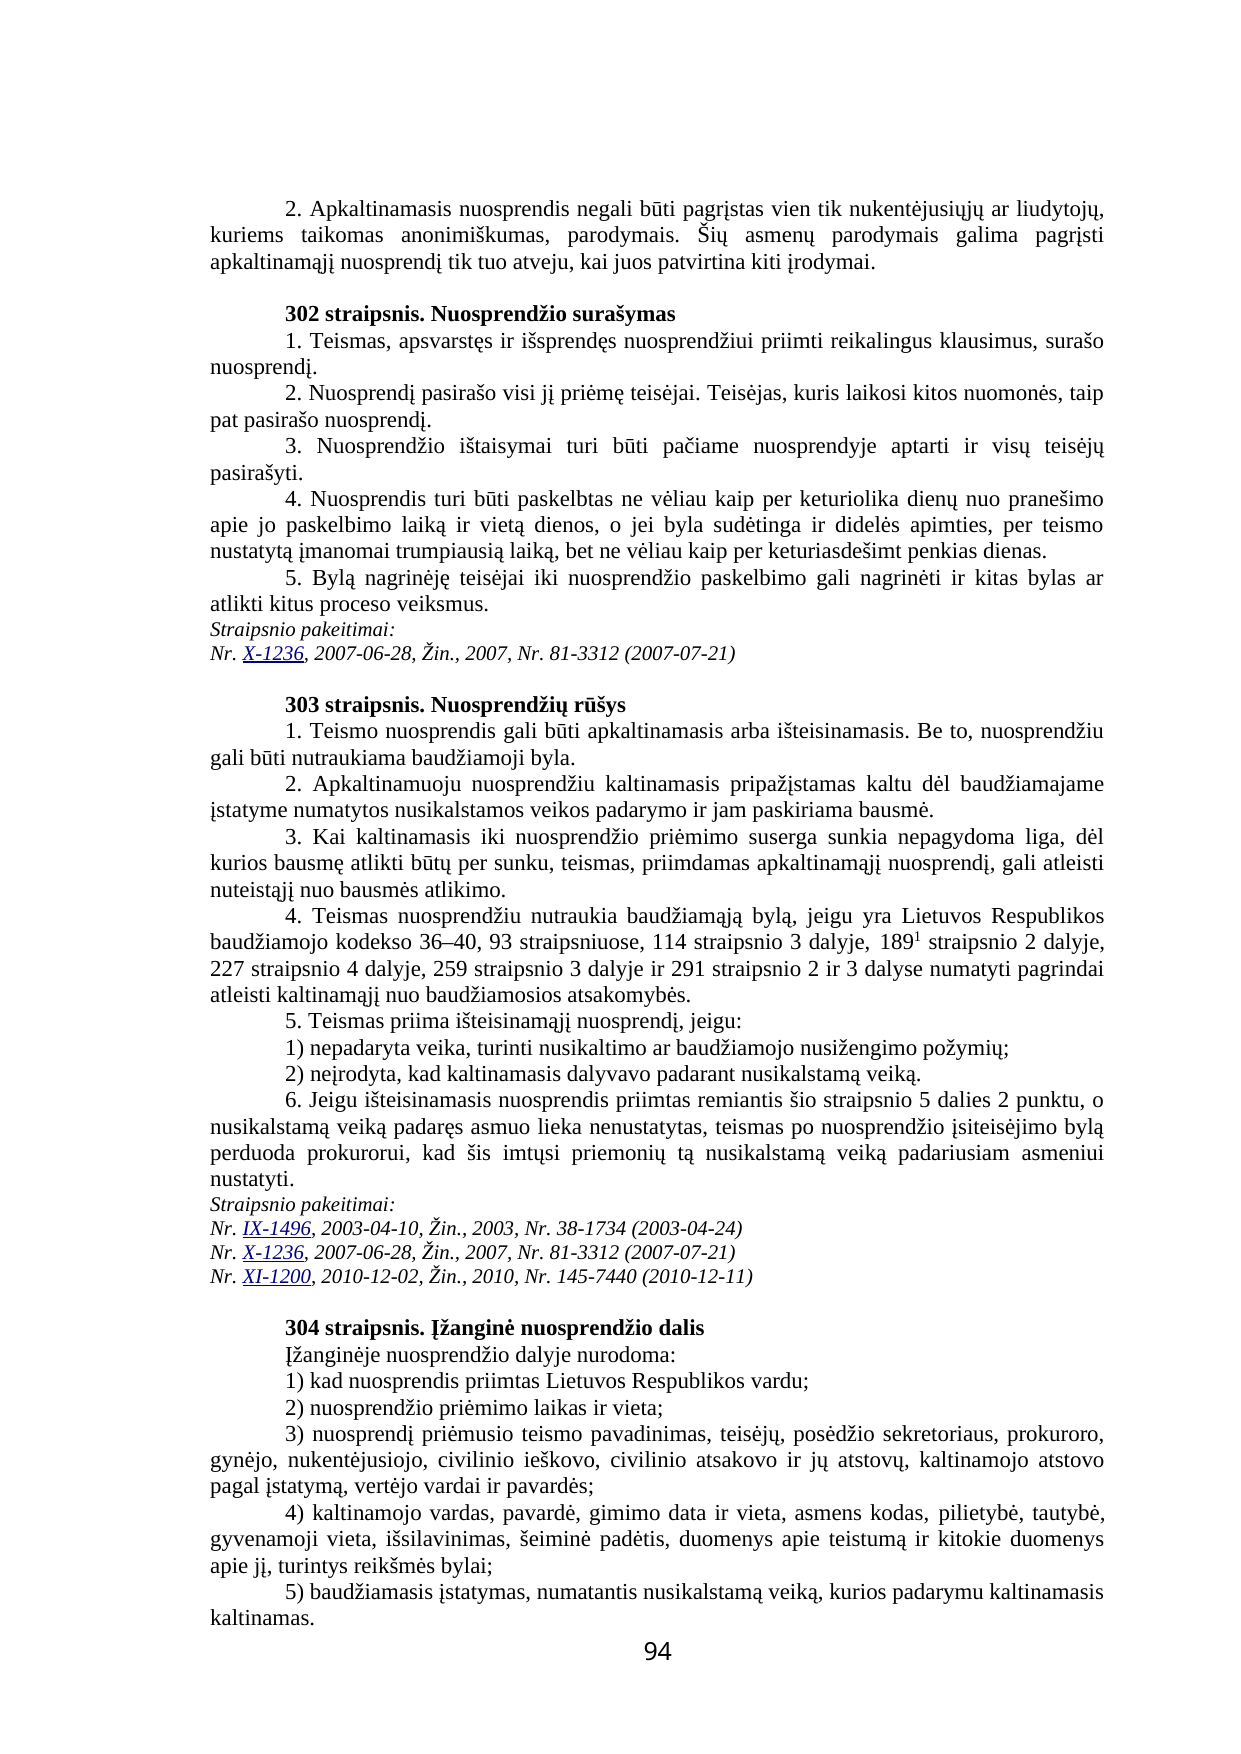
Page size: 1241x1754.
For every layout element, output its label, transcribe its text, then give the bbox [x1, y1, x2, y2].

text 6. Jeigu išteisinamasis nuosprendis priimtas remiantis šio straipsnio 5 dalies 2 punktu, o nusikalstamą veiką padaręs asmuo lieka nenustatytas, teismas po nuosprendžio įsiteisėjimo bylą perduoda prokurorui, kad šis imtųsi priemonių tą nusikalstamą veiką padariusiam asmeniui nustatyti. [210, 1086, 1106, 1192]
text 5. Teismas priima išteisinamąjį nuosprendį, jeigu: [210, 1007, 1106, 1034]
text 303 straipsnis. Nuosprendžių rūšys [210, 691, 1106, 717]
text 2) nuosprendžio priėmimo laikas ir vieta; [210, 1393, 1106, 1420]
text 2. Apkaltinamasis nuosprendis negali būti pagrįstas vien tik nukentėjusiųjų ar liudytojų, kuriems taikomas anonimiškumas, parodymais. Šių asmenų parodymais galima pagrįsti apkaltinamąjį nuosprendį tik tuo atveju, kai juos patvirtina kiti įrodymai. [210, 195, 1106, 274]
text 4. Teismas nuosprendžiu nutraukia baudžiamąją bylą, jeigu yra Lietuvos Respublikos baudžiamojo kodekso 36–40, 93 straipsniuose, 114 straipsnio 3 dalyje, 1891 straipsnio 2 dalyje, 227 straipsnio 4 dalyje, 259 straipsnio 3 dalyje ir 291 straipsnio 2 ir 3 dalyse numatyti pagrindai atleisti kaltinamąjį nuo baudžiamosios atsakomybės. [210, 902, 1106, 1007]
text 1) nepadaryta veika, turinti nusikaltimo ar baudžiamojo nusižengimo požymių; [210, 1034, 1106, 1060]
text 2. Apkaltinamuoju nuosprendžiu kaltinamasis pripažįstamas kaltu dėl baudžiamajame įstatyme numatytos nusikalstamos veikos padarymo ir jam paskiriama bausmė. [210, 770, 1106, 823]
text 302 straipsnis. Nuosprendžio surašymas [210, 300, 1106, 327]
text 4) kaltinamojo vardas, pavardė, gimimo data ir vieta, asmens kodas, pilietybė, tautybė, gyvenamoji vieta, išsilavinimas, šeiminė padėtis, duomenys apie teistumą ir kitokie duomenys apie jį, turintys reikšmės bylai; [210, 1499, 1106, 1578]
text 1. Teismo nuosprendis gali būti apkaltinamasis arba išteisinamasis. Be to, nuosprendžiu gali būti nutraukiama baudžiamoji byla. [210, 717, 1106, 770]
text Nr. X-1236, 2007-06-28, Žin., 2007, Nr. 81-3312 (2007-07-21) [210, 1240, 1106, 1264]
text 1) kad nuosprendis priimtas Lietuvos Respublikos vardu; [210, 1367, 1106, 1393]
text 2. Nuosprendį pasirašo visi jį priėmę teisėjai. Teisėjas, kuris laikosi kitos nuomonės, taip pat pasirašo nuosprendį. [210, 379, 1106, 432]
text Nr. X-1236, 2007-06-28, Žin., 2007, Nr. 81-3312 (2007-07-21) [210, 641, 1106, 665]
text Straipsnio pakeitimai: [210, 1192, 1106, 1216]
text 304 straipsnis. Įžanginė nuosprendžio dalis [210, 1314, 1106, 1341]
text Straipsnio pakeitimai: [210, 617, 1106, 641]
text 3. Nuosprendžio ištaisymai turi būti pačiame nuosprendyje aptarti ir visų teisėjų pasirašyti. [210, 432, 1106, 485]
text 3. Kai kaltinamasis iki nuosprendžio priėmimo suserga sunkia nepagydoma liga, dėl kurios bausmę atlikti būtų per sunku, teismas, priimdamas apkaltinamąjį nuosprendį, gali atleisti nuteistąjį nuo bausmės atlikimo. [210, 823, 1106, 902]
text 4. Nuosprendis turi būti paskelbtas ne vėliau kaip per keturiolika dienų nuo pranešimo apie jo paskelbimo laiką ir vietą dienos, o jei byla sudėtinga ir didelės apimties, per teismo nustatytą įmanomai trumpiausią laiką, bet ne vėliau kaip per keturiasdešimt penkias dienas. [210, 485, 1106, 564]
text Nr. IX-1496, 2003-04-10, Žin., 2003, Nr. 38-1734 (2003-04-24) [210, 1216, 1106, 1240]
text Nr. XI-1200, 2010-12-02, Žin., 2010, Nr. 145-7440 (2010-12-11) [210, 1264, 1106, 1288]
text 1. Teismas, apsvarstęs ir išsprendęs nuosprendžiui priimti reikalingus klausimus, surašo nuosprendį. [210, 327, 1106, 379]
text 3) nuosprendį priėmusio teismo pavadinimas, teisėjų, posėdžio sekretoriaus, prokuroro, gynėjo, nukentėjusiojo, civilinio ieškovo, civilinio atsakovo ir jų atstovų, kaltinamojo atstovo pagal įstatymą, vertėjo vardai ir pavardės; [210, 1420, 1106, 1499]
text 2) neįrodyta, kad kaltinamasis dalyvavo padarant nusikalstamą veiką. [210, 1060, 1106, 1086]
text 5. Bylą nagrinėję teisėjai iki nuosprendžio paskelbimo gali nagrinėti ir kitas bylas ar atlikti kitus proceso veiksmus. [210, 564, 1106, 617]
text 5) baudžiamasis įstatymas, numatantis nusikalstamą veiką, kurios padarymu kaltinamasis kaltinamas. [210, 1578, 1106, 1631]
text Įžanginėje nuosprendžio dalyje nurodoma: [210, 1341, 1106, 1367]
